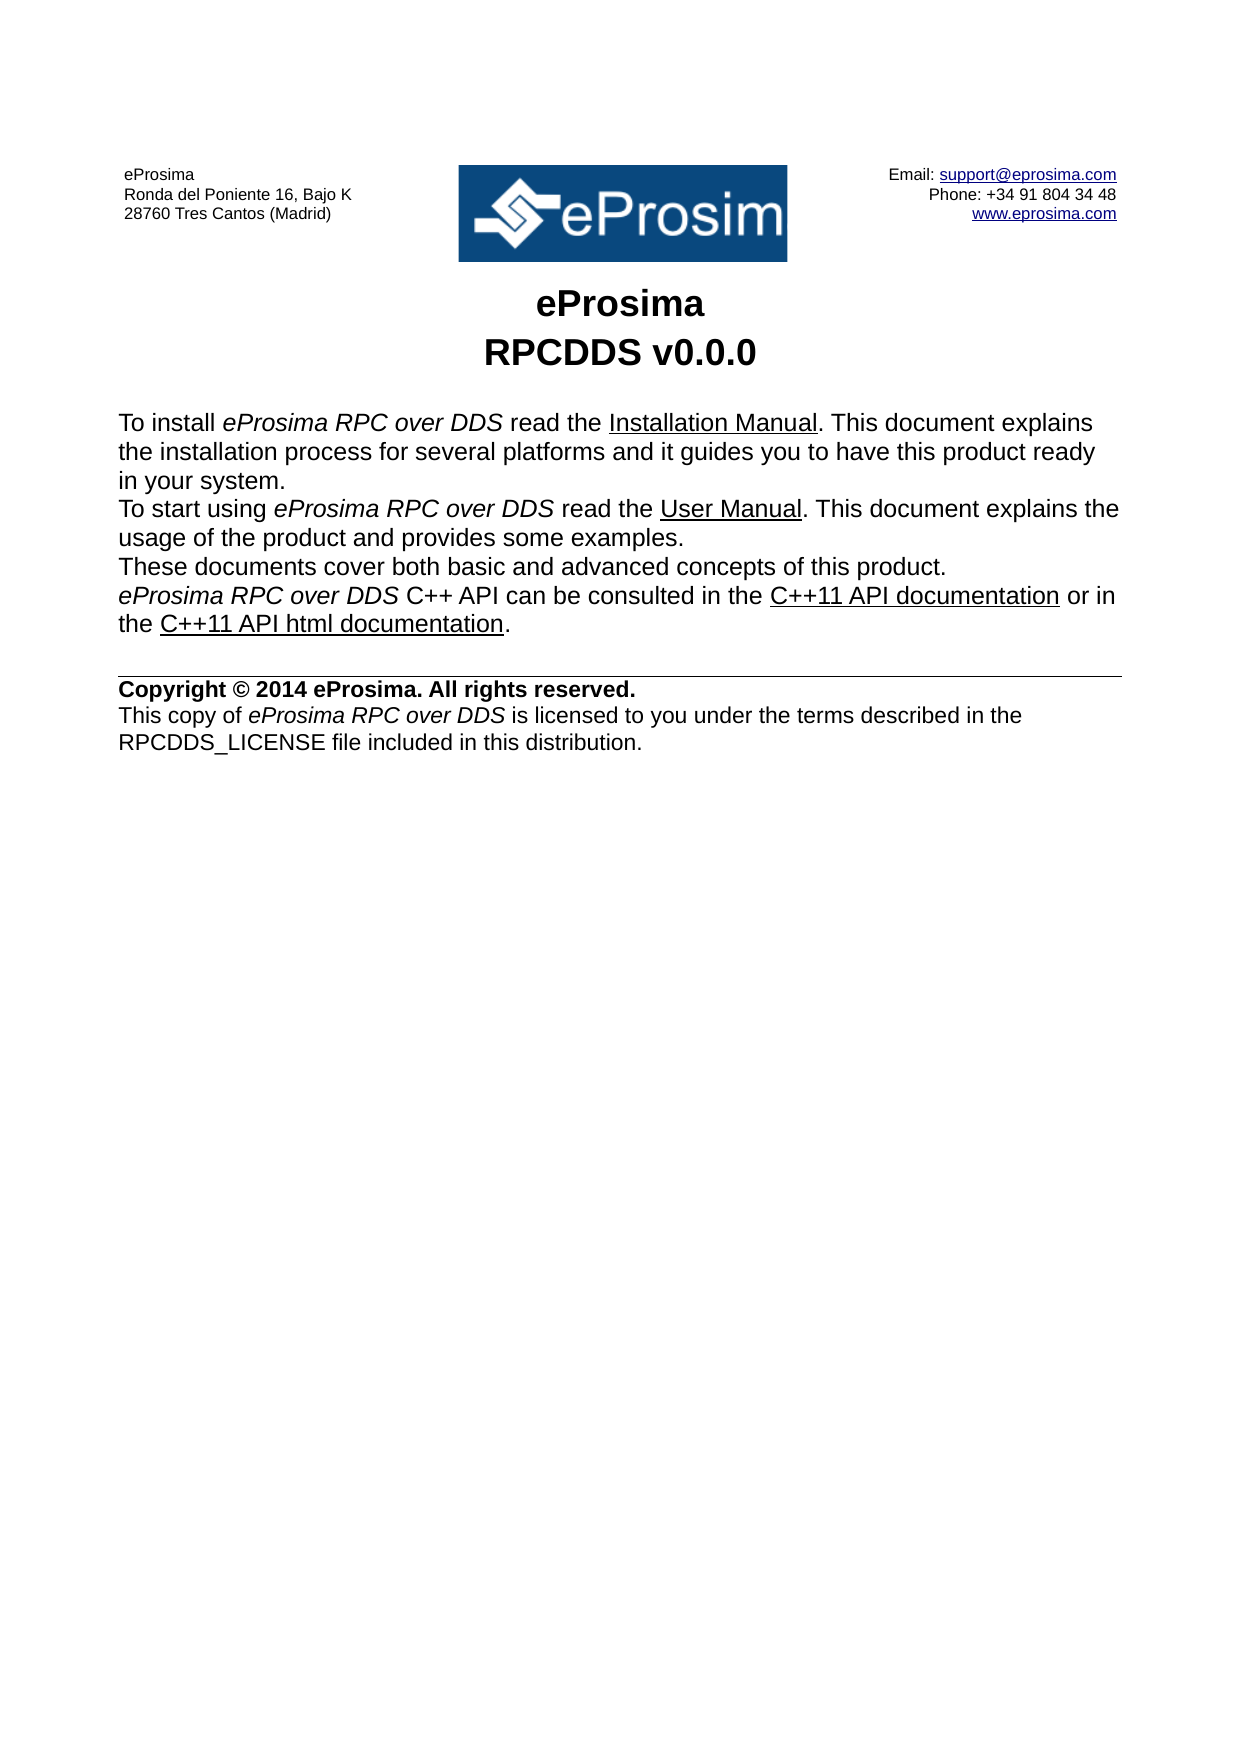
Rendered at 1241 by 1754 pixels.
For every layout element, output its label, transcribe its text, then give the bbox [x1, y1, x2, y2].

text These documents cover both basic and advanced concepts of this product. [118, 552, 1122, 581]
picture [458, 165, 788, 262]
table_header eProsima RPCDDS v0.0.0 [453, 159, 787, 379]
text To install eProsima RPC over DDS read the Installation Manual. This document explains the installation process for several platforms and it guides you to have this product ready in your system. [118, 408, 1122, 494]
text eProsima RPC over DDS C++ API can be consulted in the C++11 API documentation or in the C++11 API html documentation. [118, 581, 1122, 638]
text To start using eProsima RPC over DDS read the User Manual. This document explains the usage of the product and provides some examples. [118, 494, 1122, 552]
table_header Email: support@eprosima.com Phone: +34 91 804 34 48 www.eprosima.com [788, 159, 1122, 379]
text This copy of eProsima RPC over DDS is licensed to you under the terms described in the RPCDDS_LICENSE file included in this distribution. [118, 702, 1122, 755]
text Copyright © 2014 eProsima. All rights reserved. [118, 677, 1122, 702]
table_header eProsima Ronda del Poniente 16, Bajo K 28760 Tres Cantos (Madrid) [118, 159, 453, 379]
